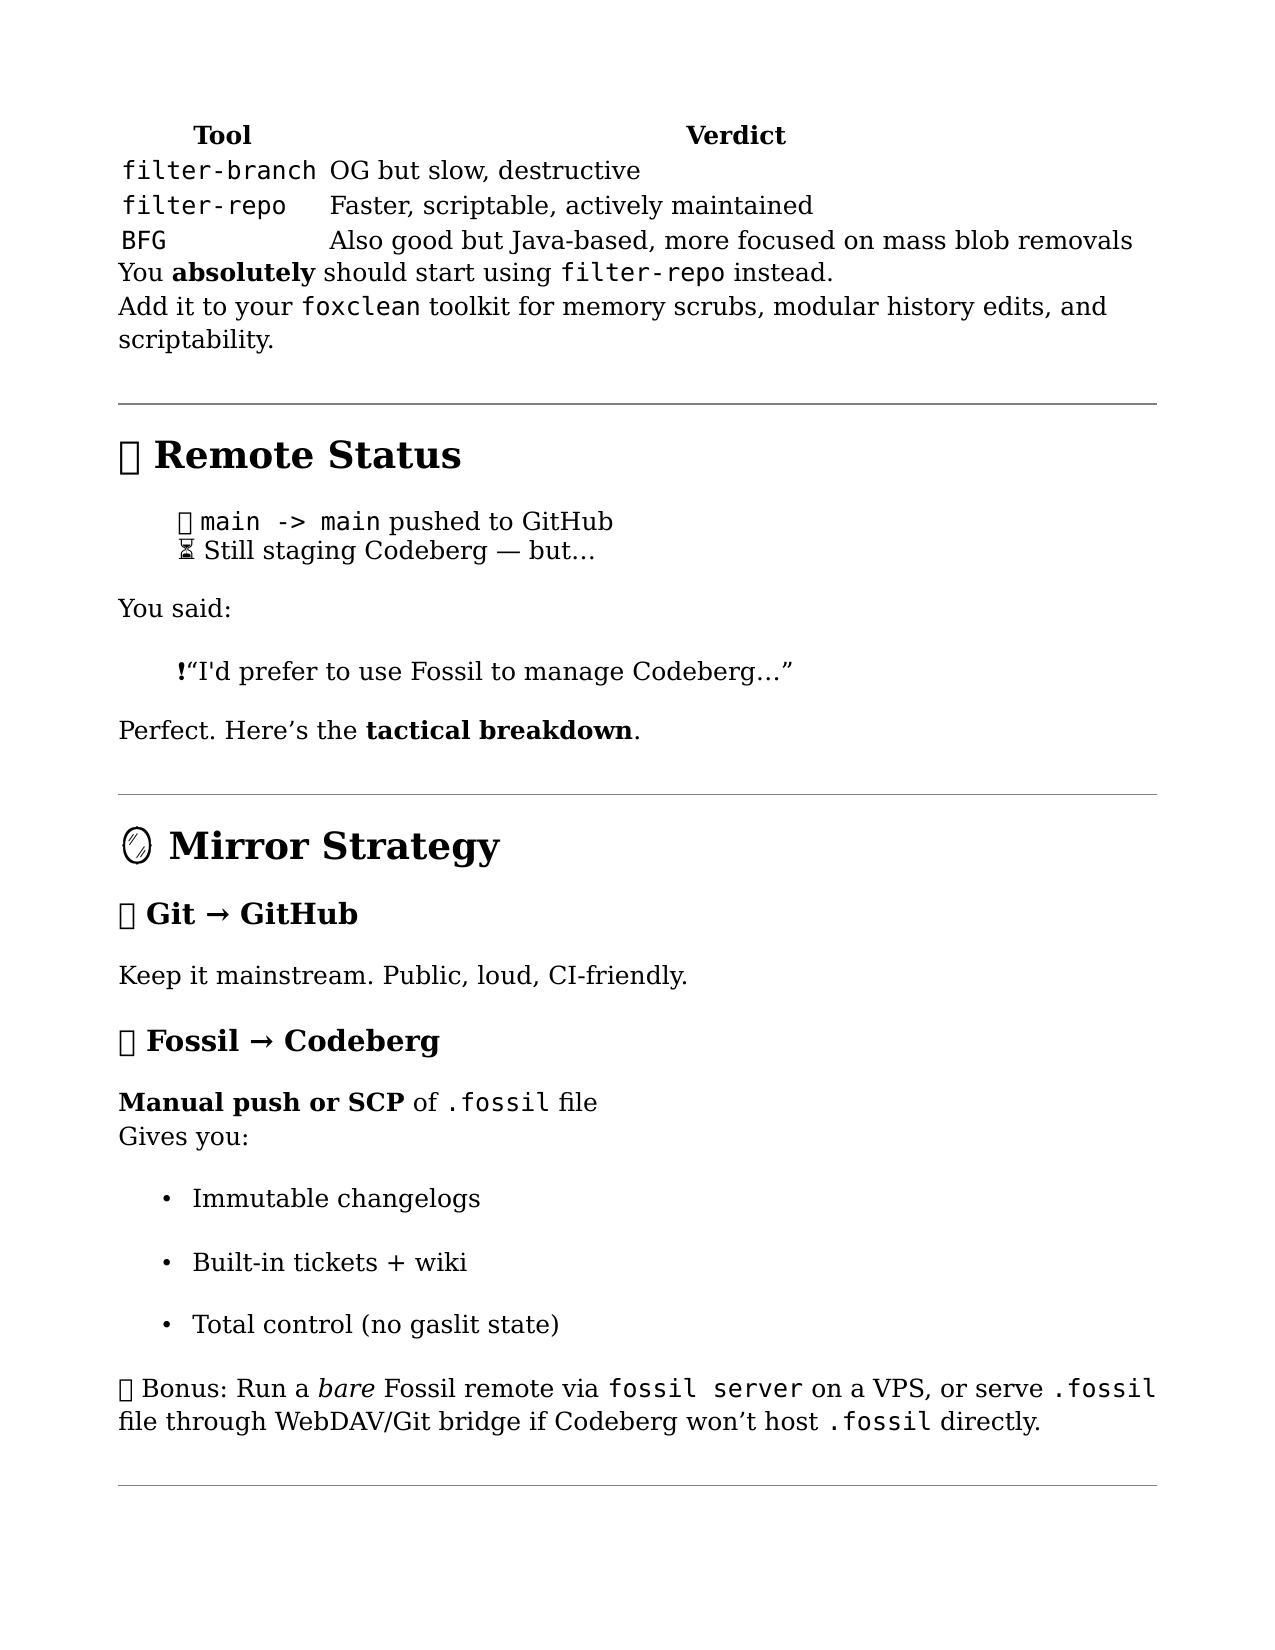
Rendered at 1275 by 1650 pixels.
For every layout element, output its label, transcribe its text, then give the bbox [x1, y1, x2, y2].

table_cell filter-branch [118, 153, 326, 188]
subtitle 🚀 Remote Status [118, 433, 1157, 477]
table_cell OG but slow, destructive [326, 153, 1145, 188]
table_header Verdict [326, 118, 1145, 153]
table_cell BFG [118, 223, 326, 258]
list Built-in tickets + wiki [162, 1248, 1157, 1277]
subtitle 🪞 Mirror Strategy [118, 824, 1157, 868]
text You said: [118, 594, 1157, 624]
table_cell Faster, scriptable, actively maintained [326, 188, 1145, 223]
text ❗️“I'd prefer to use Fossil to manage Codeberg…” [177, 657, 1098, 687]
table_header Tool [118, 118, 326, 153]
text ✅ main -> main pushed to GitHub ⏳ Still staging Codeberg — but… [177, 507, 1098, 565]
text Manual push or SCP of .fossil file Gives you: [118, 1088, 1157, 1151]
text 💡 Bonus: Run a bare Fossil remote via fossil server on a VPS, or serve .fossil file through WebDAV/Git bridge if Codeberg won’t host .fossil directly. [118, 1374, 1157, 1436]
text Perfect. Here’s the tactical breakdown. [118, 716, 1157, 746]
list Immutable changelogs [162, 1185, 1157, 1214]
text You absolutely should start using filter-repo instead. Add it to your foxclean toolkit for memory scrubs, modular history edits, and scriptability. [118, 258, 1157, 355]
list Total control (no gaslit state) [162, 1311, 1157, 1340]
text Keep it mainstream. Public, loud, CI-friendly. [118, 961, 1157, 990]
subtitle 🦊 Fossil → Codeberg [118, 1024, 1157, 1058]
table_cell Also good but Java-based, more focused on mass blob removals [326, 223, 1145, 258]
table_cell filter-repo [118, 188, 326, 223]
subtitle ✅ Git → GitHub [118, 897, 1157, 932]
